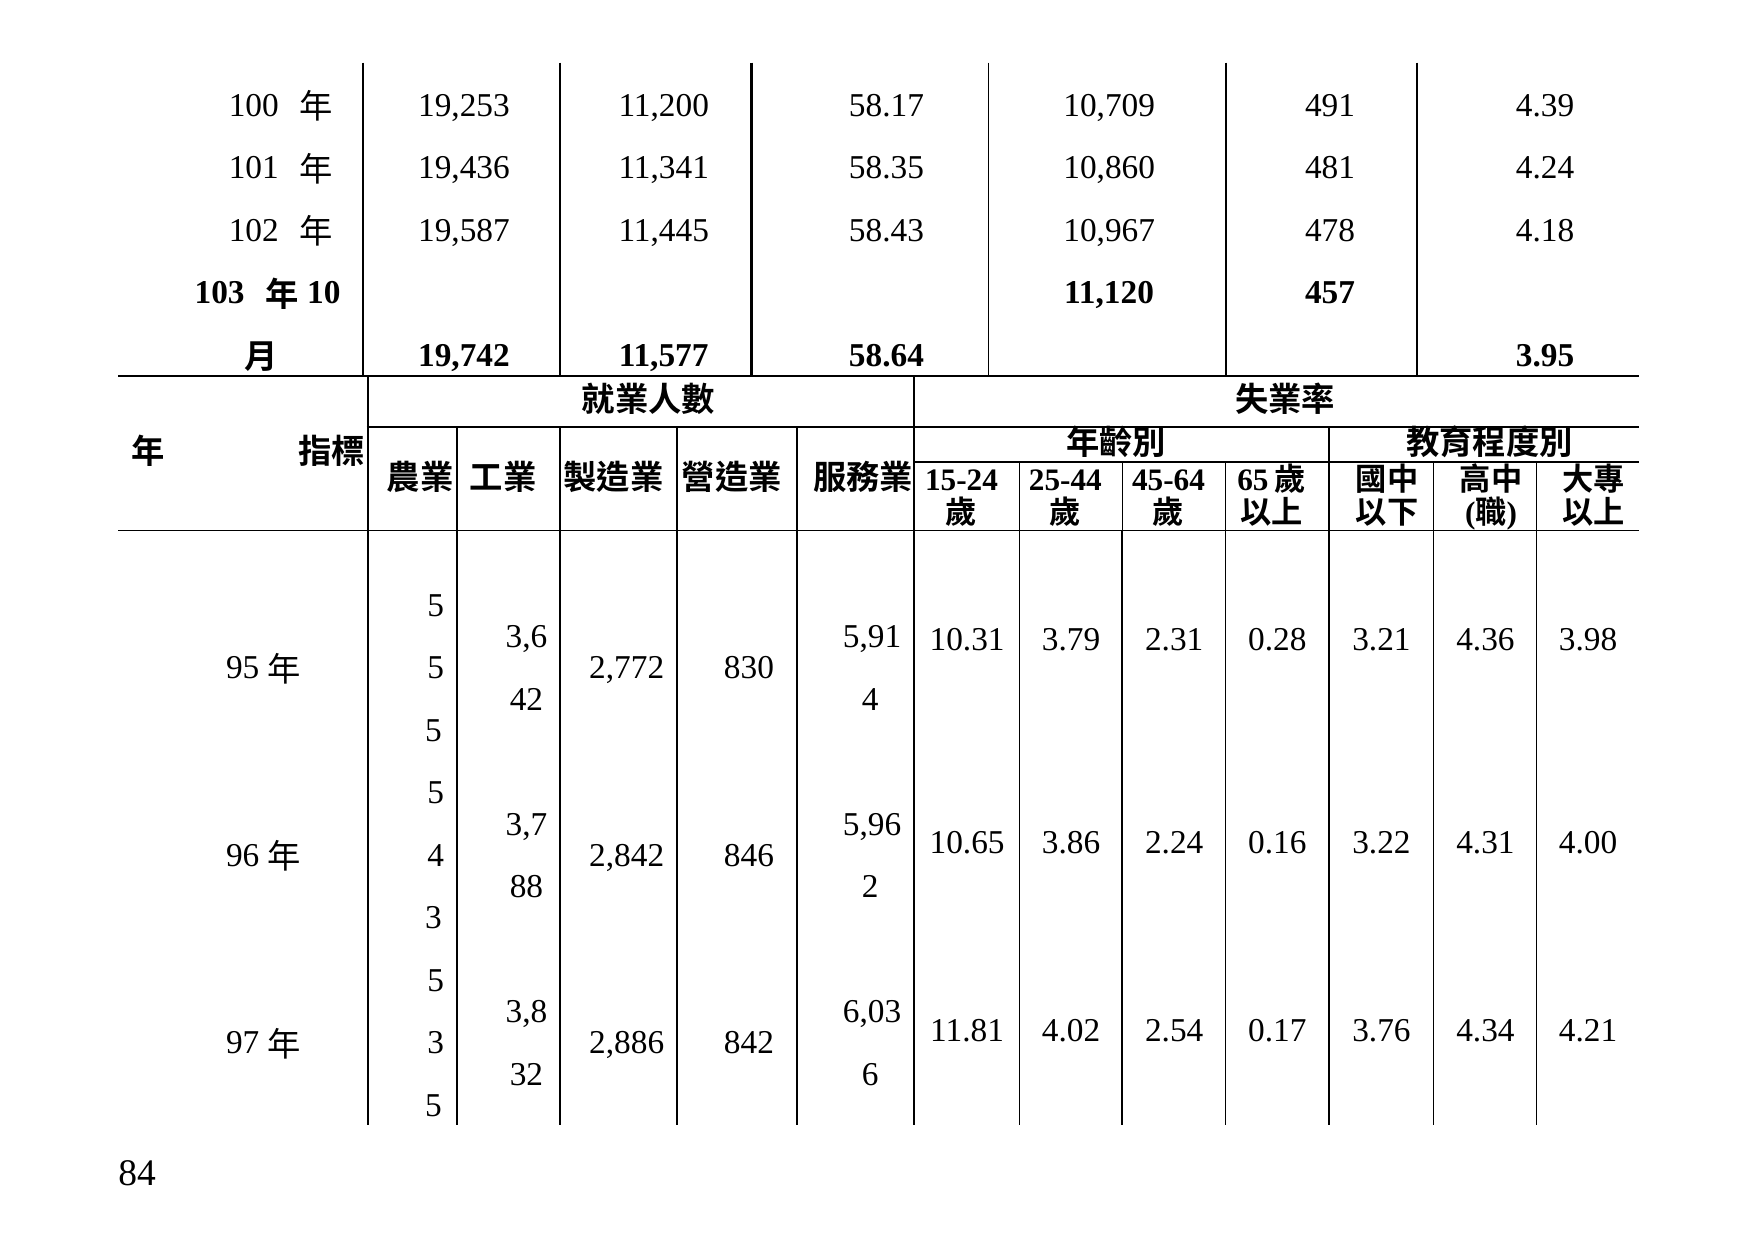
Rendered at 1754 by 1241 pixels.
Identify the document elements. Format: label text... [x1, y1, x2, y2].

table_cell 3.21 [1330, 531, 1433, 750]
table_cell 工業 [458, 428, 559, 530]
table_cell 教育程度別 [1330, 428, 1639, 461]
table_cell 大專 以上 [1537, 463, 1639, 530]
table_cell 478 [1227, 188, 1416, 250]
table_cell 19,253 [364, 63, 559, 125]
table_cell 103年10月 [118, 250, 362, 375]
table_cell 19,742 [364, 250, 559, 375]
table_cell 97年 [118, 938, 367, 1125]
table_cell 3.76 [1330, 938, 1433, 1125]
table_cell 3.22 [1330, 750, 1433, 938]
table_cell 4.39 [1418, 63, 1639, 125]
table_cell 555 [369, 531, 456, 750]
table_cell 3,642 [458, 531, 559, 750]
table_cell 4.34 [1434, 938, 1536, 1125]
table_cell 96年 [118, 750, 367, 938]
table_cell 543 [369, 750, 456, 938]
table_cell 2,886 [561, 938, 676, 1125]
table_cell 3,832 [458, 938, 559, 1125]
table_cell 58.43 [753, 188, 988, 250]
table_cell 11,445 [561, 188, 750, 250]
table_cell 58.64 [753, 250, 988, 375]
table_cell 535 [369, 938, 456, 1125]
table_cell 5,962 [798, 750, 913, 938]
table_cell 65歲 以上 [1226, 463, 1328, 530]
table_cell 4.21 [1537, 938, 1639, 1125]
table_cell 102年 [118, 188, 362, 250]
table_cell 45-64歲 [1123, 463, 1225, 530]
table_cell 農業 [369, 428, 456, 530]
table_cell 0.17 [1226, 938, 1328, 1125]
table_cell 4.31 [1434, 750, 1536, 938]
table_cell 就業人數 [369, 377, 913, 426]
table_cell 國中 以下 [1330, 463, 1433, 530]
table_cell 5,914 [798, 531, 913, 750]
table_cell 11,341 [561, 125, 750, 188]
table_cell 846 [678, 750, 796, 938]
table_cell 481 [1227, 125, 1416, 188]
table_cell 4.00 [1537, 750, 1639, 938]
table_cell 11.81 [915, 938, 1019, 1125]
table_cell 年 指標 [118, 377, 367, 530]
table_cell 830 [678, 531, 796, 750]
table_cell 3.79 [1020, 531, 1121, 750]
table_cell 10,860 [989, 125, 1225, 188]
table_cell 100年 [118, 63, 362, 125]
table_cell 高中(職) [1434, 463, 1536, 530]
table_cell 3.86 [1020, 750, 1121, 938]
table_cell 19,436 [364, 125, 559, 188]
table_cell 10,709 [989, 63, 1225, 125]
table_cell 19,587 [364, 188, 559, 250]
table_cell 3.98 [1537, 531, 1639, 750]
table_cell 2.24 [1123, 750, 1225, 938]
table_cell 58.17 [753, 63, 988, 125]
table_cell 年齡別 [915, 428, 1328, 461]
table_cell 服務業 [798, 428, 913, 530]
table_cell 15-24歲 [915, 463, 1019, 530]
table_cell 10,967 [989, 188, 1225, 250]
table_cell 491 [1227, 63, 1416, 125]
table_cell 10.31 [915, 531, 1019, 750]
table_cell 4.18 [1418, 188, 1639, 250]
table_cell 11,120 [989, 250, 1225, 375]
table_cell 95年 [118, 531, 367, 750]
table_cell 58.35 [753, 125, 988, 188]
table_cell 842 [678, 938, 796, 1125]
table_cell 2.31 [1123, 531, 1225, 750]
table_cell 2.54 [1123, 938, 1225, 1125]
table_cell 0.16 [1226, 750, 1328, 938]
table_cell 營造業 [678, 428, 796, 530]
table_cell 製造業 [561, 428, 676, 530]
table_cell 25-44歲 [1020, 463, 1122, 530]
table_cell 4.02 [1020, 938, 1121, 1125]
table_cell 10.65 [915, 750, 1019, 938]
table_cell 2,842 [561, 750, 676, 938]
table_cell 101年 [118, 125, 362, 188]
table_cell 11,200 [561, 63, 750, 125]
table_cell 0.28 [1226, 531, 1328, 750]
table_cell 4.24 [1418, 125, 1639, 188]
table_cell 6,036 [798, 938, 913, 1125]
table_cell 2,772 [561, 531, 676, 750]
table_cell 3.95 [1418, 250, 1639, 375]
table_cell 457 [1227, 250, 1416, 375]
table_cell 11,577 [561, 250, 750, 375]
table_cell 4.36 [1434, 531, 1536, 750]
table_cell 失業率 [915, 377, 1639, 426]
table_cell 3,788 [458, 750, 559, 938]
